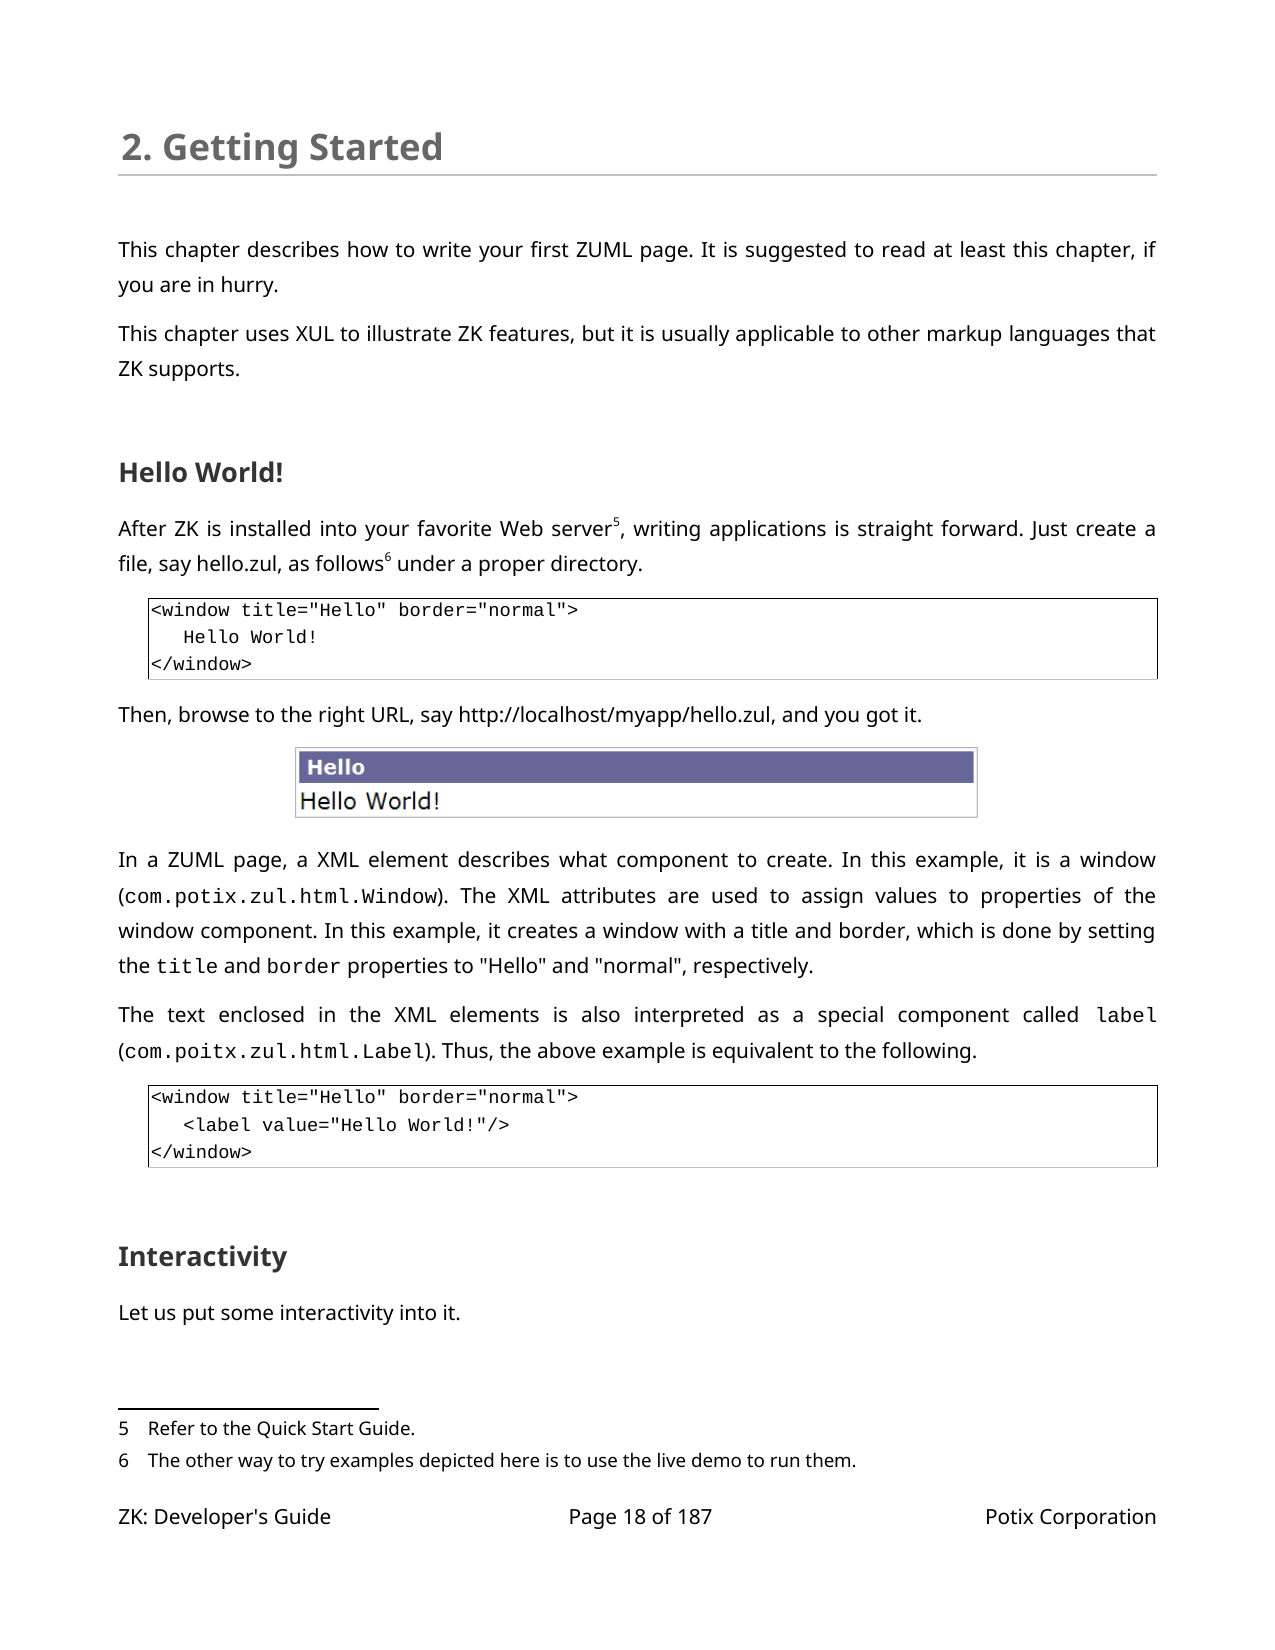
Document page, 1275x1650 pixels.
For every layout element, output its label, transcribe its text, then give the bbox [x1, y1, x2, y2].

text The other way to try examples depicted here is to use the live demo to run them. [118, 1447, 1157, 1473]
text <window title="Hello" border="normal"> [149, 1086, 1157, 1109]
text Let us put some interactivity into it. [118, 1298, 1157, 1326]
text <label value="Hello World!"/> [149, 1112, 1157, 1137]
text This chapter describes how to write your first ZUML page. It is suggested to read at least this chapter, if you are in hurry. [118, 235, 1157, 298]
text Hello World! [149, 625, 1157, 649]
text Refer to the Quick Start Guide. [118, 1416, 1157, 1441]
subtitle 2. Getting Started [118, 118, 1157, 174]
subtitle Hello World! [118, 453, 1157, 490]
subtitle Interactivity [118, 1238, 1157, 1274]
text <window title="Hello" border="normal"> [149, 599, 1157, 622]
text This chapter uses XUL to illustrate ZK features, but it is usually applicable to other markup languages that ZK supports. [118, 319, 1157, 382]
text </window> [149, 1140, 1157, 1167]
text In a ZUML page, a XML element describes what component to create. In this example, it is a window (com.potix.zul.html.Window). The XML attributes are used to assign values to properties of the window component. In this example, it creates a window with a title and border, which is done by setting the title and border properties to "Hello" and "normal", respectively. [118, 749, 1157, 980]
text Then, browse to the right URL, say http://localhost/myapp/hello.zul, and you got it. [118, 700, 1157, 728]
text After ZK is installed into your favorite Web server, writing applications is straight forward. Just create a file, say hello.zul, as follows under a proper directory. [118, 514, 1157, 577]
text The text enclosed in the XML elements is also interpreted as a special component called label (com.poitx.zul.html.Label). Thus, the above example is equivalent to the following. [118, 1001, 1157, 1065]
picture [293, 746, 982, 821]
text </window> [149, 652, 1157, 679]
